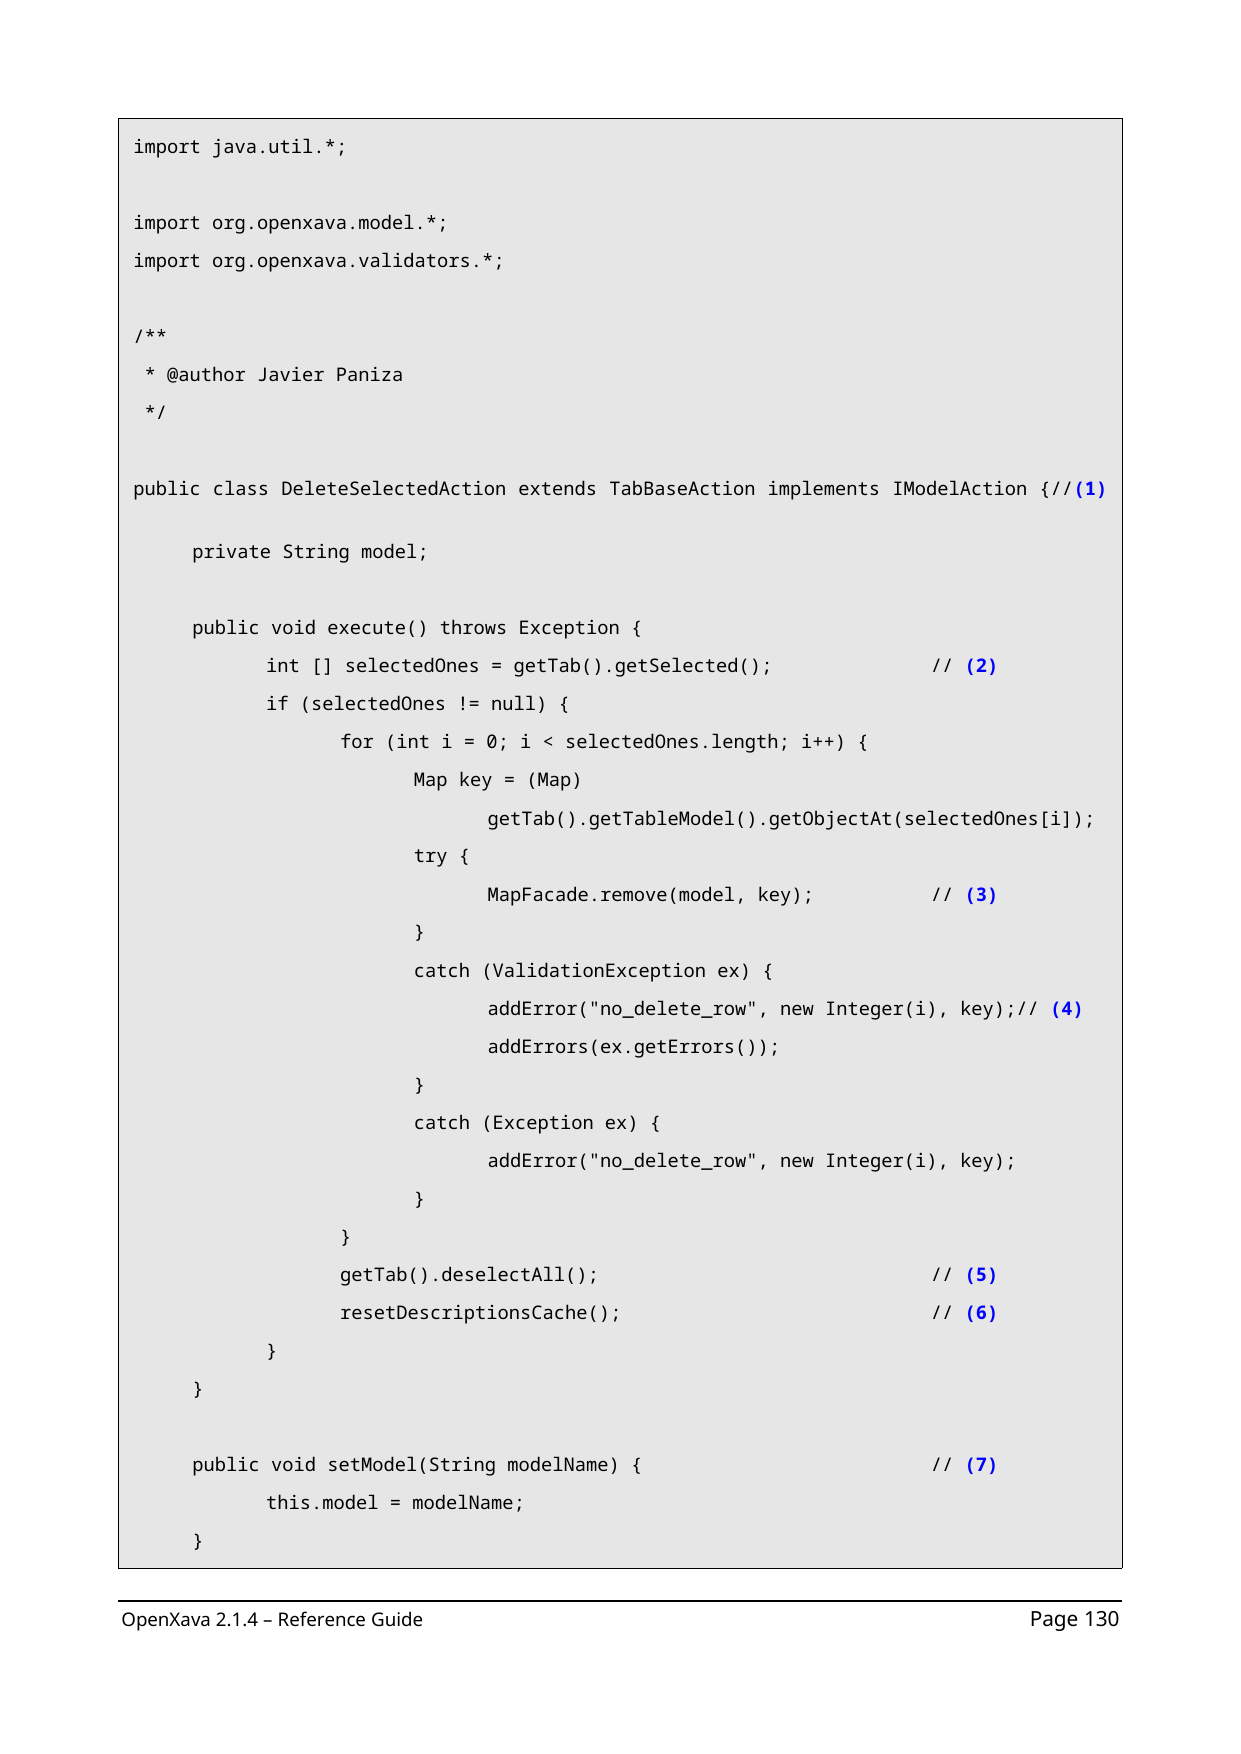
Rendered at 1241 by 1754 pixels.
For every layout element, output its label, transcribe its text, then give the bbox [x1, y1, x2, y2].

text */ [119, 384, 1122, 422]
text if (selectedOnes != null) { [119, 676, 1122, 714]
text } [119, 1056, 1122, 1094]
text MapFacade.remove(model, key); // (3) [119, 866, 1122, 904]
text private String model; [119, 524, 1122, 562]
text public class DeleteSelectedAction extends TabBaseAction implements IModelAction {//(1) [119, 460, 1122, 524]
text import org.openxava.validators.*; [119, 232, 1122, 270]
text catch (Exception ex) { [119, 1094, 1122, 1132]
text resetDescriptionsCache(); // (6) [119, 1284, 1122, 1322]
text /** [119, 308, 1122, 346]
text } [119, 1170, 1122, 1208]
text } [119, 904, 1122, 942]
text public void execute() throws Exception { [119, 600, 1122, 638]
text for (int i = 0; i < selectedOnes.length; i++) { [119, 714, 1122, 752]
text import org.openxava.model.*; [119, 194, 1122, 232]
text import java.util.*; [119, 119, 1122, 156]
text try { [119, 828, 1122, 866]
text Map key = (Map) [119, 752, 1122, 790]
text getTab().deselectAll(); // (5) [119, 1246, 1122, 1284]
text int [] selectedOnes = getTab().getSelected(); // (2) [119, 638, 1122, 676]
text * @author Javier Paniza [119, 346, 1122, 384]
text addError("no_delete_row", new Integer(i), key); [119, 1132, 1122, 1170]
text } [119, 1512, 1122, 1568]
text } [119, 1208, 1122, 1246]
text } [119, 1322, 1122, 1360]
text } [119, 1360, 1122, 1398]
text catch (ValidationException ex) { [119, 942, 1122, 980]
text addErrors(ex.getErrors()); [119, 1018, 1122, 1056]
text addError("no_delete_row", new Integer(i), key);// (4) [119, 980, 1122, 1018]
text public void setModel(String modelName) { // (7) [119, 1436, 1122, 1474]
text this.model = modelName; [119, 1474, 1122, 1512]
text getTab().getTableModel().getObjectAt(selectedOnes[i]); [119, 790, 1122, 828]
